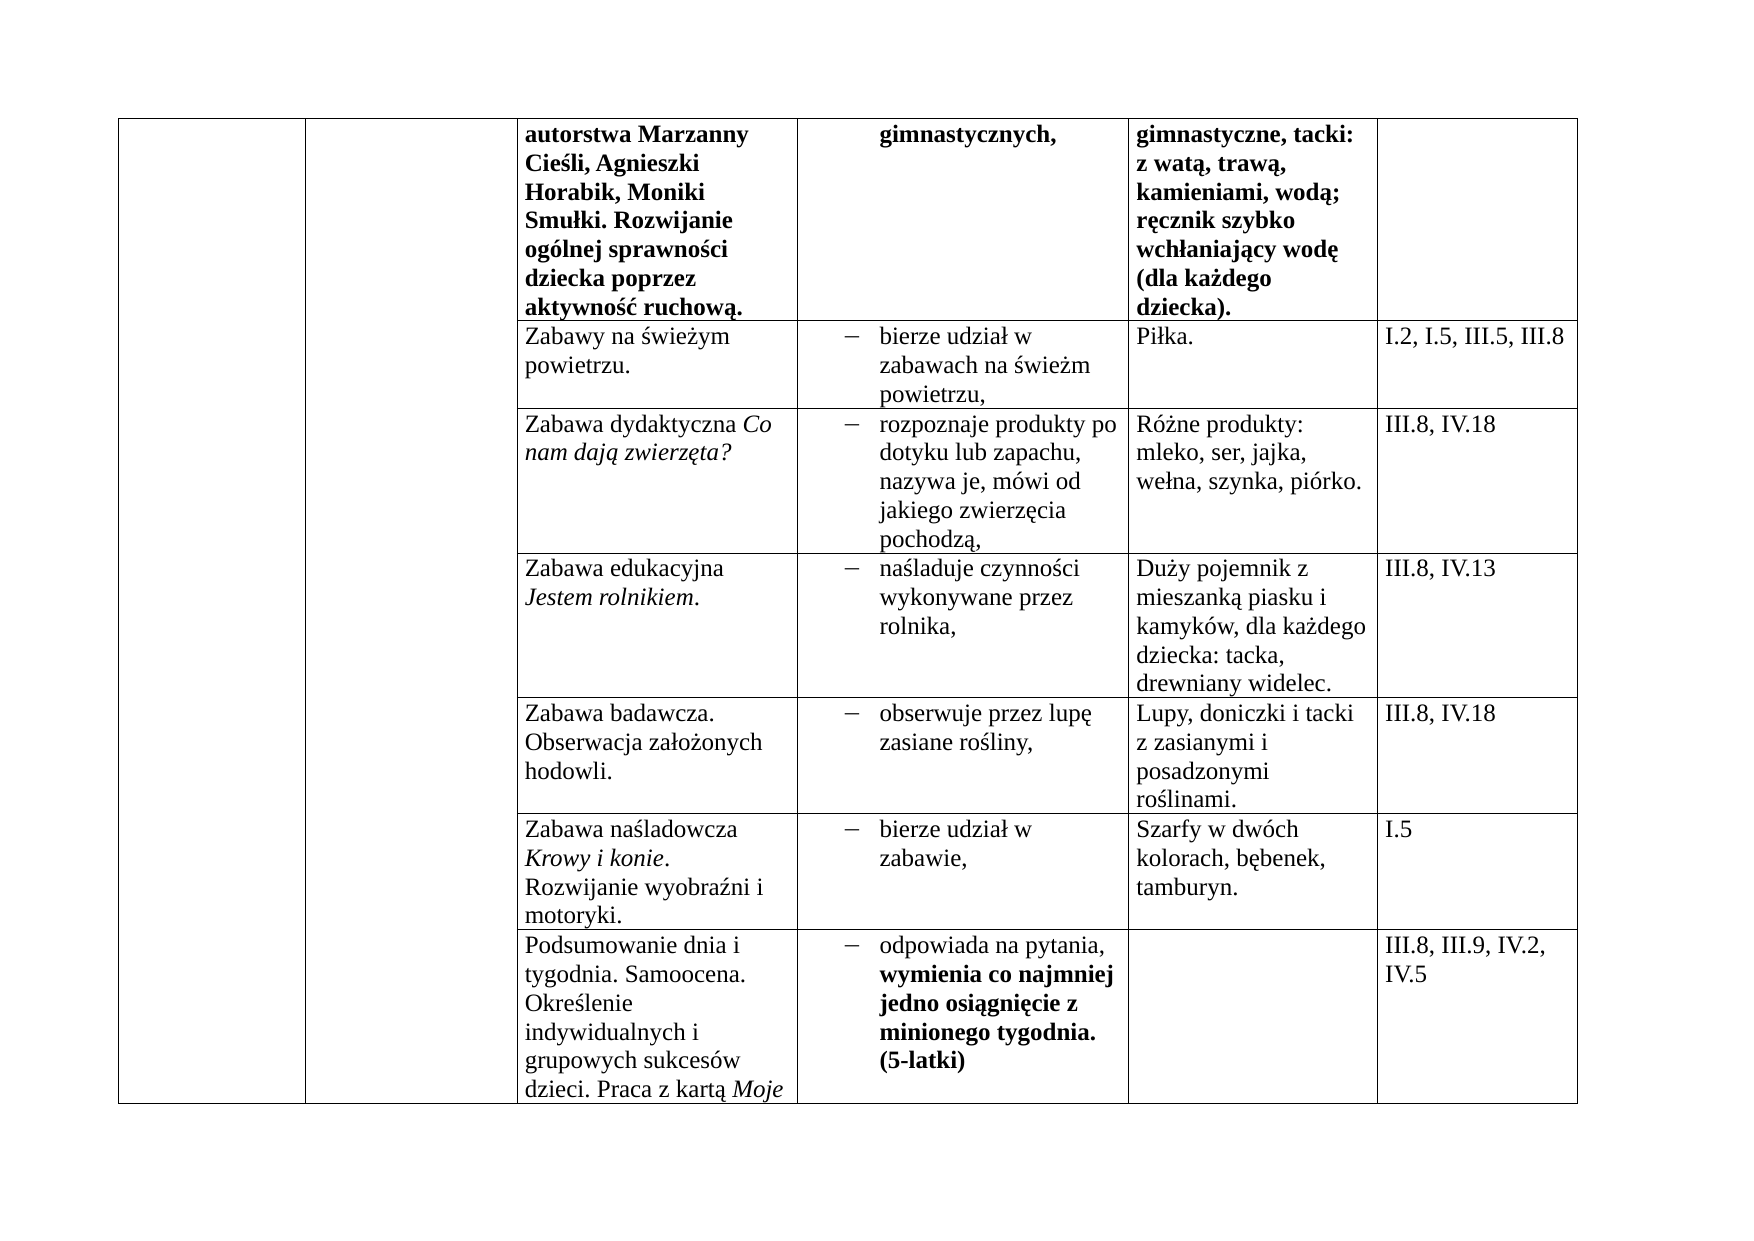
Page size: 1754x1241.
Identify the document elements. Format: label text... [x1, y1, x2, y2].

table_cell Piłka. [1129, 321, 1377, 408]
table_cell Szarfy w dwóch kolorach, bębenek, tamburyn. [1129, 814, 1377, 929]
table_cell [1129, 930, 1377, 1103]
table_cell III.8, IV.18 [1378, 409, 1577, 552]
table_cell I.2, I.5, III.5, III.8 [1378, 321, 1577, 408]
table_cell bierze udział w zabawie, [798, 814, 1128, 929]
table_cell bierze udział w zabawach na świeżm powietrzu, [798, 321, 1128, 408]
table_cell Zabawa edukacyjna Jestem rolnikiem. [518, 554, 797, 697]
table_cell Zabawy na świeżym powietrzu. [518, 321, 797, 408]
table_cell Podsumowanie dnia i tygodnia. Samoocena. Określenie indywidualnych i grupowych sukcesów dzieci. Praca z kartą Moje [518, 930, 797, 1103]
table_cell odpowiada na pytania, wymienia co najmniej jedno osiągnięcie z minionego tygodnia. (5-latki) [798, 930, 1128, 1103]
table_cell rozpoznaje produkty po dotyku lub zapachu, nazywa je, mówi od jakiego zwierzęcia pochodzą, [798, 409, 1128, 552]
table_cell III.8, III.9, IV.2, IV.5 [1378, 930, 1577, 1103]
table_cell III.8, IV.13 [1378, 554, 1577, 697]
table_cell naśladuje czynności wykonywane przez rolnika, [798, 554, 1128, 697]
table_cell I.5 [1378, 814, 1577, 929]
table_cell Lupy, doniczki i tacki z zasianymi i posadzonymi roślinami. [1129, 698, 1377, 813]
table_cell obserwuje przez lupę zasiane rośliny, [798, 698, 1128, 813]
table_cell gimnastycznych, [798, 119, 1128, 320]
table_cell Zabawa dydaktyczna Co nam dają zwierzęta? [518, 409, 797, 552]
table_cell [1378, 119, 1577, 320]
table_cell Zabawa naśladowcza Krowy i konie. Rozwijanie wyobraźni i motoryki. [518, 814, 797, 929]
table_cell gimnastyczne, tacki: z watą, trawą, kamieniami, wodą; ręcznik szybko wchłaniający wodę (dla każdego dziecka). [1129, 119, 1377, 320]
table_cell Duży pojemnik z mieszanką piasku i kamyków, dla każdego dziecka: tacka, drewniany widelec. [1129, 554, 1377, 697]
table_cell autorstwa Marzanny Cieśli, Agnieszki Horabik, Moniki Smułki. Rozwijanie ogólnej sprawności dziecka poprzez aktywność ruchową. [518, 119, 797, 320]
table_cell III.8, IV.18 [1378, 698, 1577, 813]
table_cell Różne produkty: mleko, ser, jajka, wełna, szynka, piórko. [1129, 409, 1377, 552]
table_cell Zabawa badawcza. Obserwacja założonych hodowli. [518, 698, 797, 813]
